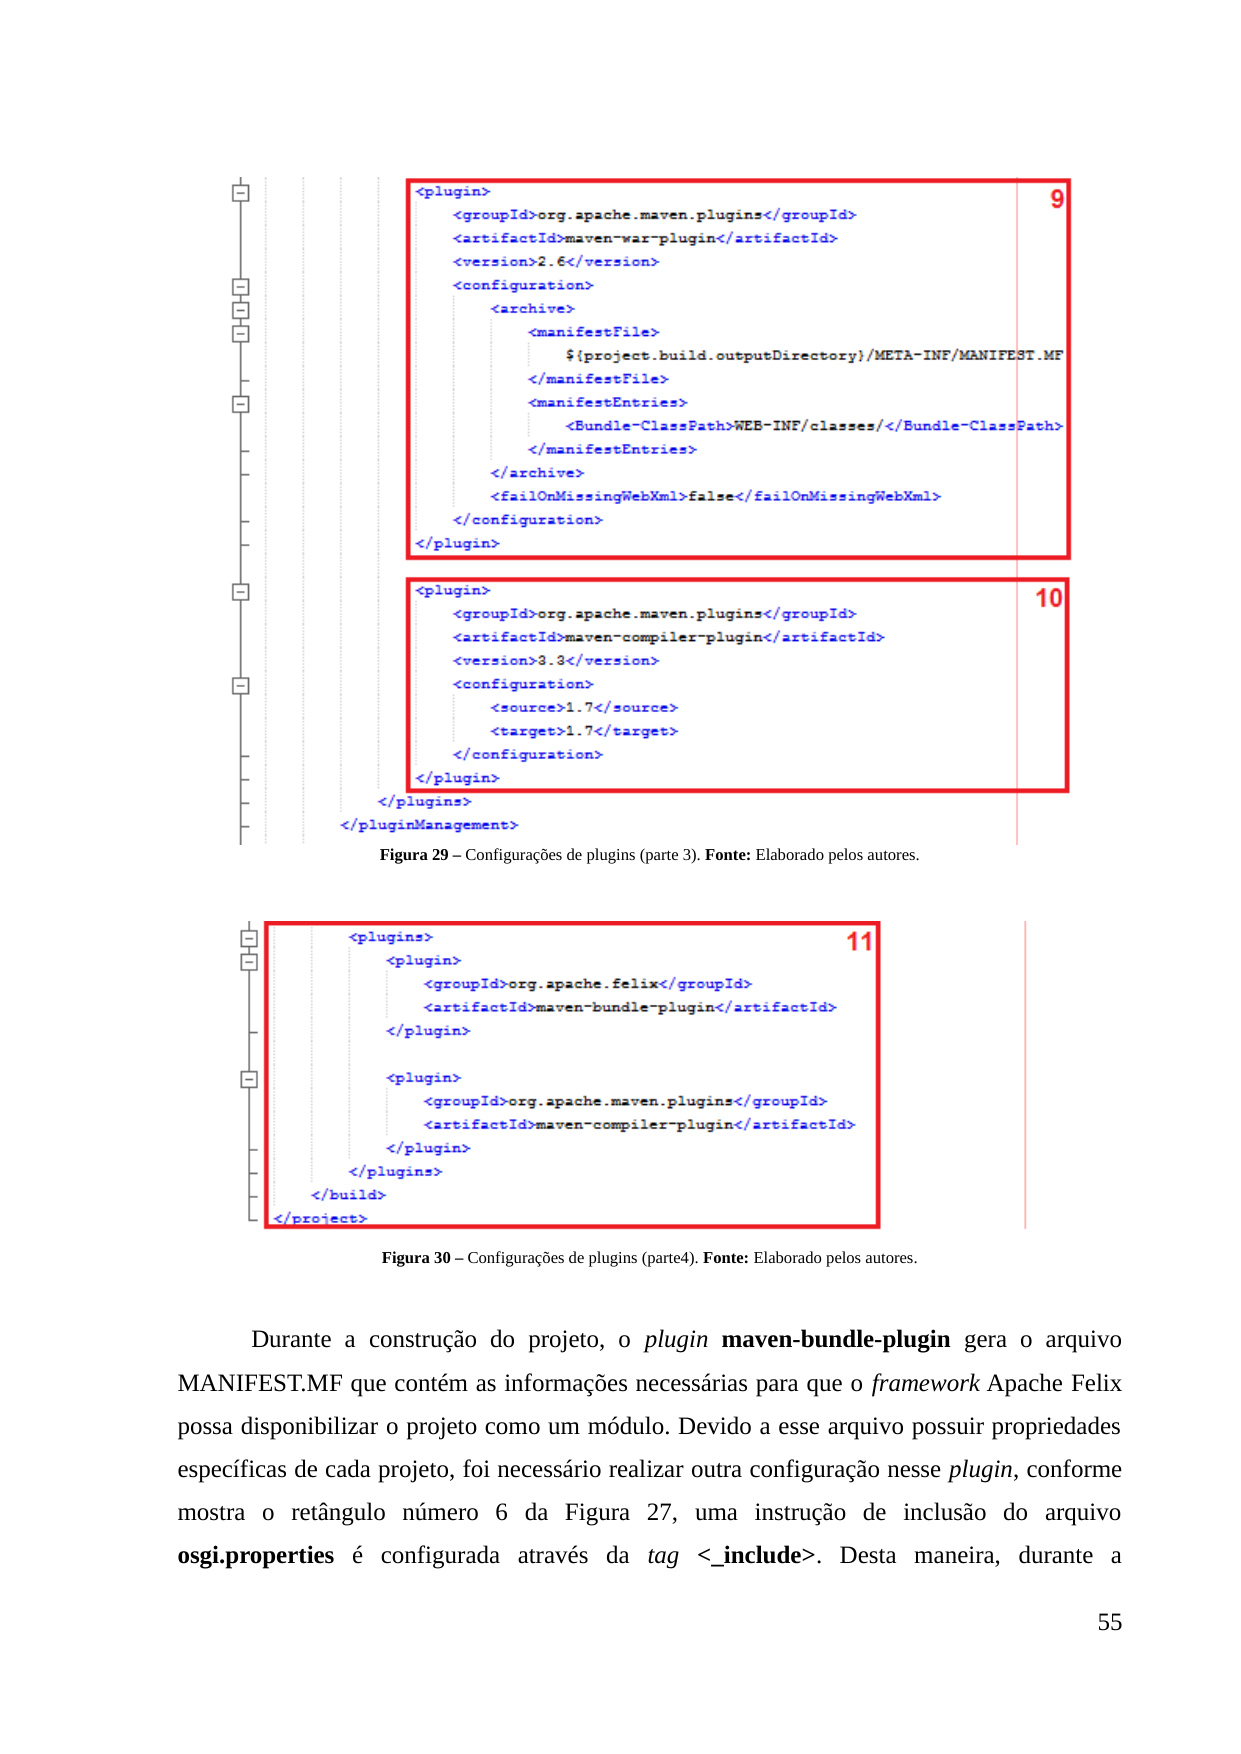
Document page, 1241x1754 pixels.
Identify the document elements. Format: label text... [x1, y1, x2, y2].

text Figura 29 – Configurações de plugins (parte 3). Fonte: Elaborado pelos autores. [224, 845, 1076, 864]
picture [233, 921, 1067, 1248]
text Durante a construção do projeto, o plugin maven-bundle-plugin gera o arquivo MANIFEST.MF que contém as informações necessárias para que o framework Apache Felix possa disponibilizar o projeto como um módulo. Devido a esse arquivo possuir propriedades específicas de cada projeto, foi necessário realizar outra configuração nesse plugin, conforme mostra o retângulo número 6 da Figura 27, uma instrução de inclusão do arquivo osgi.properties é configurada através da tag <_include>. Desta maneira, durante a [177, 1324, 1122, 1569]
picture [223, 177, 1076, 845]
text Figura 30 – Configurações de plugins (parte4). Fonte: Elaborado pelos autores. [233, 1248, 1066, 1267]
